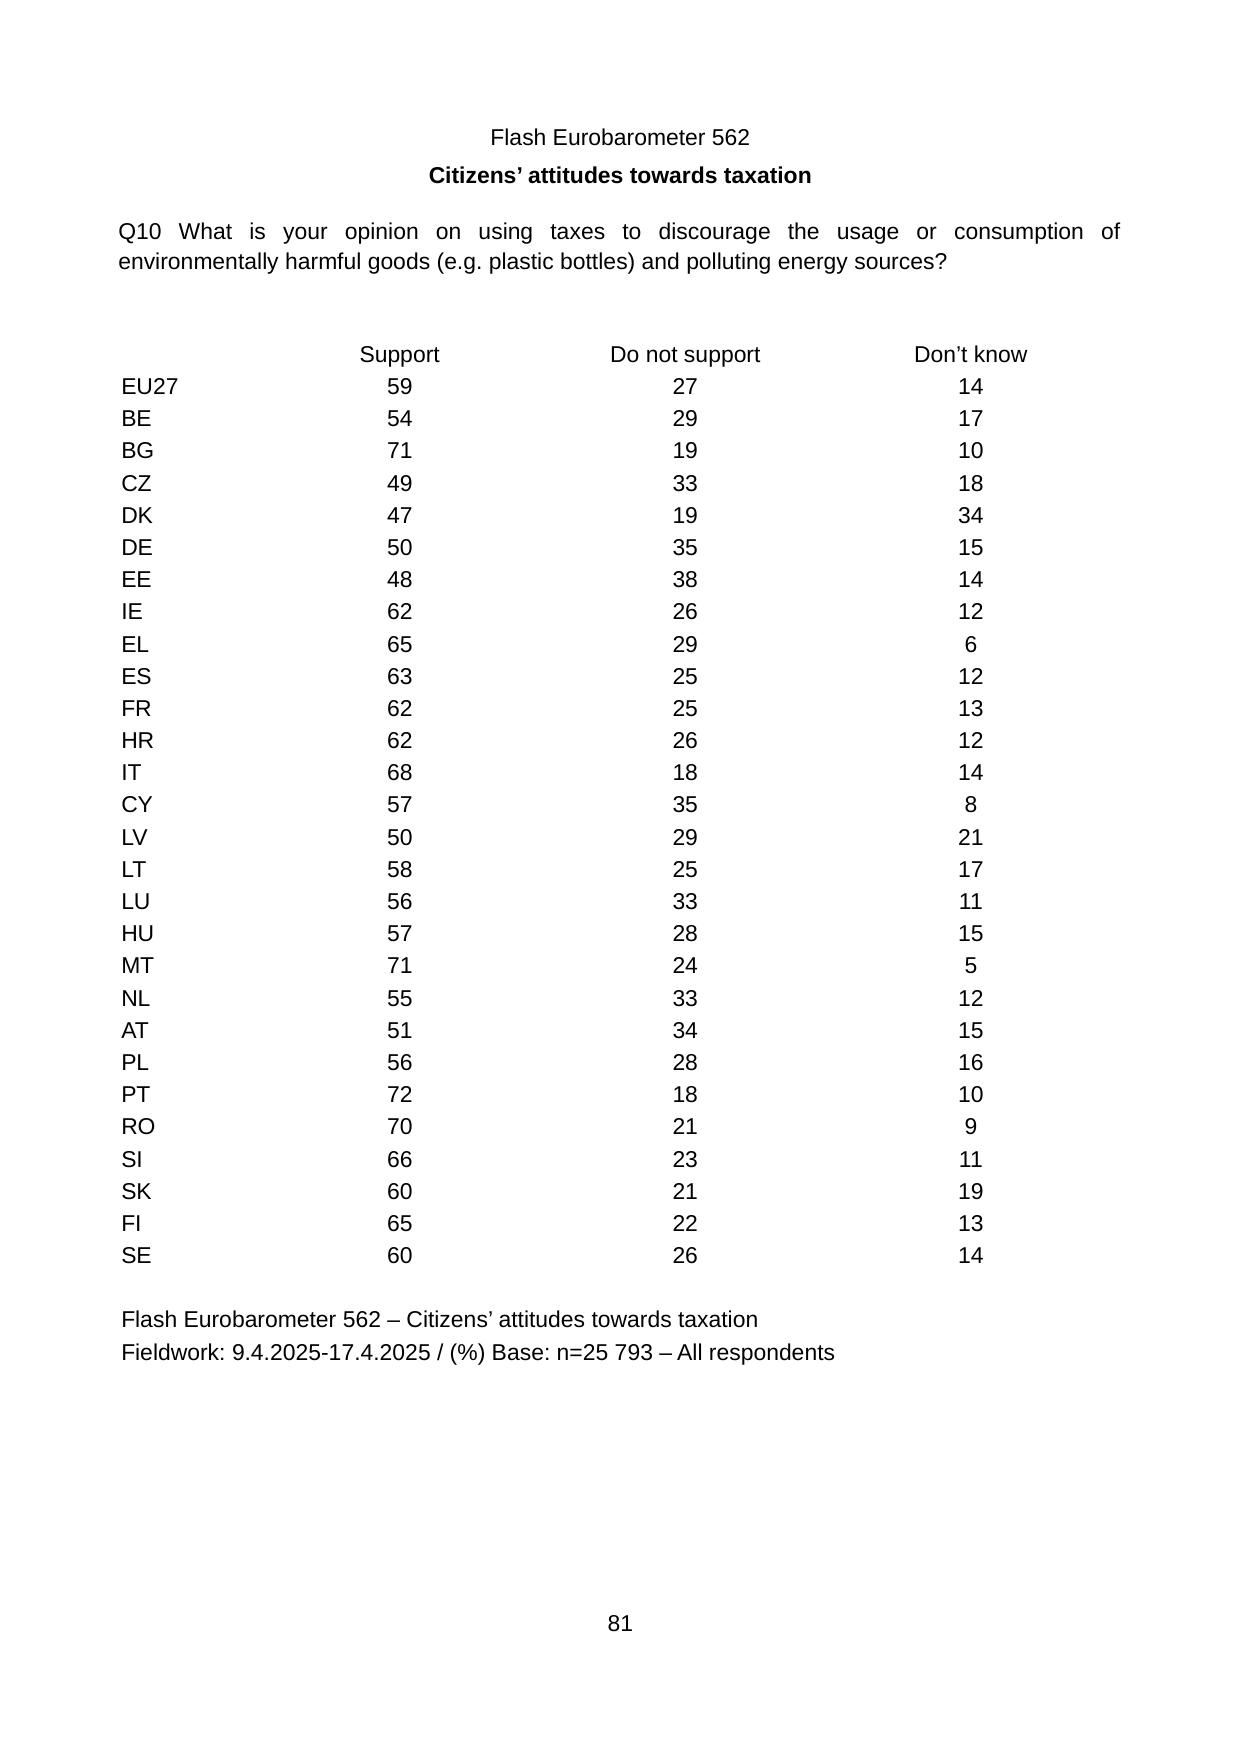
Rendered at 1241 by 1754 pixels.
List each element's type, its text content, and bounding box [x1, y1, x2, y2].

table_cell 35 [542, 531, 828, 563]
table_cell 18 [542, 756, 828, 788]
table_cell SI [118, 1143, 257, 1175]
text Q10 What is your opinion on using taxes to discourage the usage or consumption of environmentally harmful goods (e.g. plastic bottles) and polluting energy sources? [118, 218, 1122, 275]
table_cell 19 [542, 435, 828, 467]
table_cell 38 [542, 563, 828, 595]
table_cell 5 [828, 950, 1113, 982]
table_cell 24 [542, 950, 828, 982]
table_cell 57 [257, 789, 542, 821]
table_cell LV [118, 821, 257, 853]
table_cell [257, 1271, 542, 1303]
table_cell 72 [257, 1078, 542, 1110]
table_cell 13 [828, 692, 1113, 724]
table_cell 6 [828, 628, 1113, 660]
table_cell CZ [118, 467, 257, 499]
table_cell 26 [542, 724, 828, 756]
table_header Don’t know [828, 338, 1113, 370]
table_cell EU27 [118, 370, 257, 402]
table_cell 19 [542, 499, 828, 531]
table_cell 55 [257, 982, 542, 1014]
table_cell 35 [542, 789, 828, 821]
table_cell 14 [828, 1239, 1113, 1271]
table_cell 21 [542, 1175, 828, 1207]
table_cell 10 [828, 1078, 1113, 1110]
table_cell 34 [828, 499, 1113, 531]
table_cell NL [118, 982, 257, 1014]
table_cell 65 [257, 1207, 542, 1239]
table_cell SE [118, 1239, 257, 1271]
table_cell 17 [828, 853, 1113, 885]
table_cell 29 [542, 402, 828, 434]
table_cell LT [118, 853, 257, 885]
table_cell HR [118, 724, 257, 756]
table_cell 25 [542, 692, 828, 724]
table_cell 12 [828, 724, 1113, 756]
table_cell 70 [257, 1110, 542, 1143]
table_cell 26 [542, 1239, 828, 1271]
table_cell [828, 1271, 1113, 1303]
table_cell 56 [257, 885, 542, 917]
table_cell EL [118, 628, 257, 660]
table_cell 66 [257, 1143, 542, 1175]
table_cell 54 [257, 402, 542, 434]
table_cell 12 [828, 660, 1113, 692]
table_cell LU [118, 885, 257, 917]
table_cell 13 [828, 1207, 1113, 1239]
table_cell 50 [257, 821, 542, 853]
table_cell 57 [257, 917, 542, 949]
table_cell 47 [257, 499, 542, 531]
table_cell PT [118, 1078, 257, 1110]
table_cell FI [118, 1207, 257, 1239]
table_cell 26 [542, 595, 828, 628]
table_cell HU [118, 917, 257, 949]
table_cell 62 [257, 692, 542, 724]
table_cell 71 [257, 435, 542, 467]
table_cell 34 [542, 1014, 828, 1046]
table_cell 14 [828, 756, 1113, 788]
table_cell 29 [542, 821, 828, 853]
table_cell 19 [828, 1175, 1113, 1207]
table_cell 28 [542, 917, 828, 949]
table_cell 33 [542, 467, 828, 499]
table_cell BE [118, 402, 257, 434]
table_cell 60 [257, 1239, 542, 1271]
table_cell MT [118, 950, 257, 982]
table_cell 48 [257, 563, 542, 595]
table_cell AT [118, 1014, 257, 1046]
table_cell ES [118, 660, 257, 692]
table_cell 62 [257, 595, 542, 628]
table_cell 21 [828, 821, 1113, 853]
table_cell 62 [257, 724, 542, 756]
table_cell 14 [828, 370, 1113, 402]
table_cell 71 [257, 950, 542, 982]
table_cell 33 [542, 885, 828, 917]
table_cell DK [118, 499, 257, 531]
table_cell 12 [828, 982, 1113, 1014]
table_cell 33 [542, 982, 828, 1014]
table_cell 12 [828, 595, 1113, 628]
table_cell IE [118, 595, 257, 628]
table_cell 51 [257, 1014, 542, 1046]
table_header [118, 338, 257, 370]
table_cell 15 [828, 1014, 1113, 1046]
table_cell [118, 1271, 257, 1303]
table_cell 11 [828, 885, 1113, 917]
table_cell 68 [257, 756, 542, 788]
table_cell 25 [542, 660, 828, 692]
table_cell 9 [828, 1110, 1113, 1143]
table_cell SK [118, 1175, 257, 1207]
table_cell PL [118, 1046, 257, 1078]
table_cell 18 [542, 1078, 828, 1110]
table_cell 63 [257, 660, 542, 692]
table_cell 28 [542, 1046, 828, 1078]
table_cell 22 [542, 1207, 828, 1239]
table_cell CY [118, 789, 257, 821]
table_cell 21 [542, 1110, 828, 1143]
table_cell FR [118, 692, 257, 724]
table_cell 29 [542, 628, 828, 660]
table_cell 49 [257, 467, 542, 499]
table_cell 59 [257, 370, 542, 402]
table_header Do not support [542, 338, 828, 370]
table_cell 11 [828, 1143, 1113, 1175]
table_cell 50 [257, 531, 542, 563]
table_cell 27 [542, 370, 828, 402]
table_cell 18 [828, 467, 1113, 499]
table_cell 8 [828, 789, 1113, 821]
table_header Support [257, 338, 542, 370]
table_cell DE [118, 531, 257, 563]
table_cell 25 [542, 853, 828, 885]
table_cell EE [118, 563, 257, 595]
table_cell 23 [542, 1143, 828, 1175]
table_cell Flash Eurobarometer 562 – Citizens’ attitudes towards taxation [118, 1304, 1113, 1336]
table_cell IT [118, 756, 257, 788]
table_cell Fieldwork: 9.4.2025-17.4.2025 / (%) Base: n=25 793 – All respondents [118, 1336, 1113, 1368]
table_cell 60 [257, 1175, 542, 1207]
table_cell 17 [828, 402, 1113, 434]
table_cell 58 [257, 853, 542, 885]
table_cell 15 [828, 531, 1113, 563]
table_cell 14 [828, 563, 1113, 595]
table_cell 10 [828, 435, 1113, 467]
table_cell 65 [257, 628, 542, 660]
table_cell 15 [828, 917, 1113, 949]
table_cell 16 [828, 1046, 1113, 1078]
table_cell RO [118, 1110, 257, 1143]
table_cell [542, 1271, 828, 1303]
table_cell BG [118, 435, 257, 467]
table_cell 56 [257, 1046, 542, 1078]
